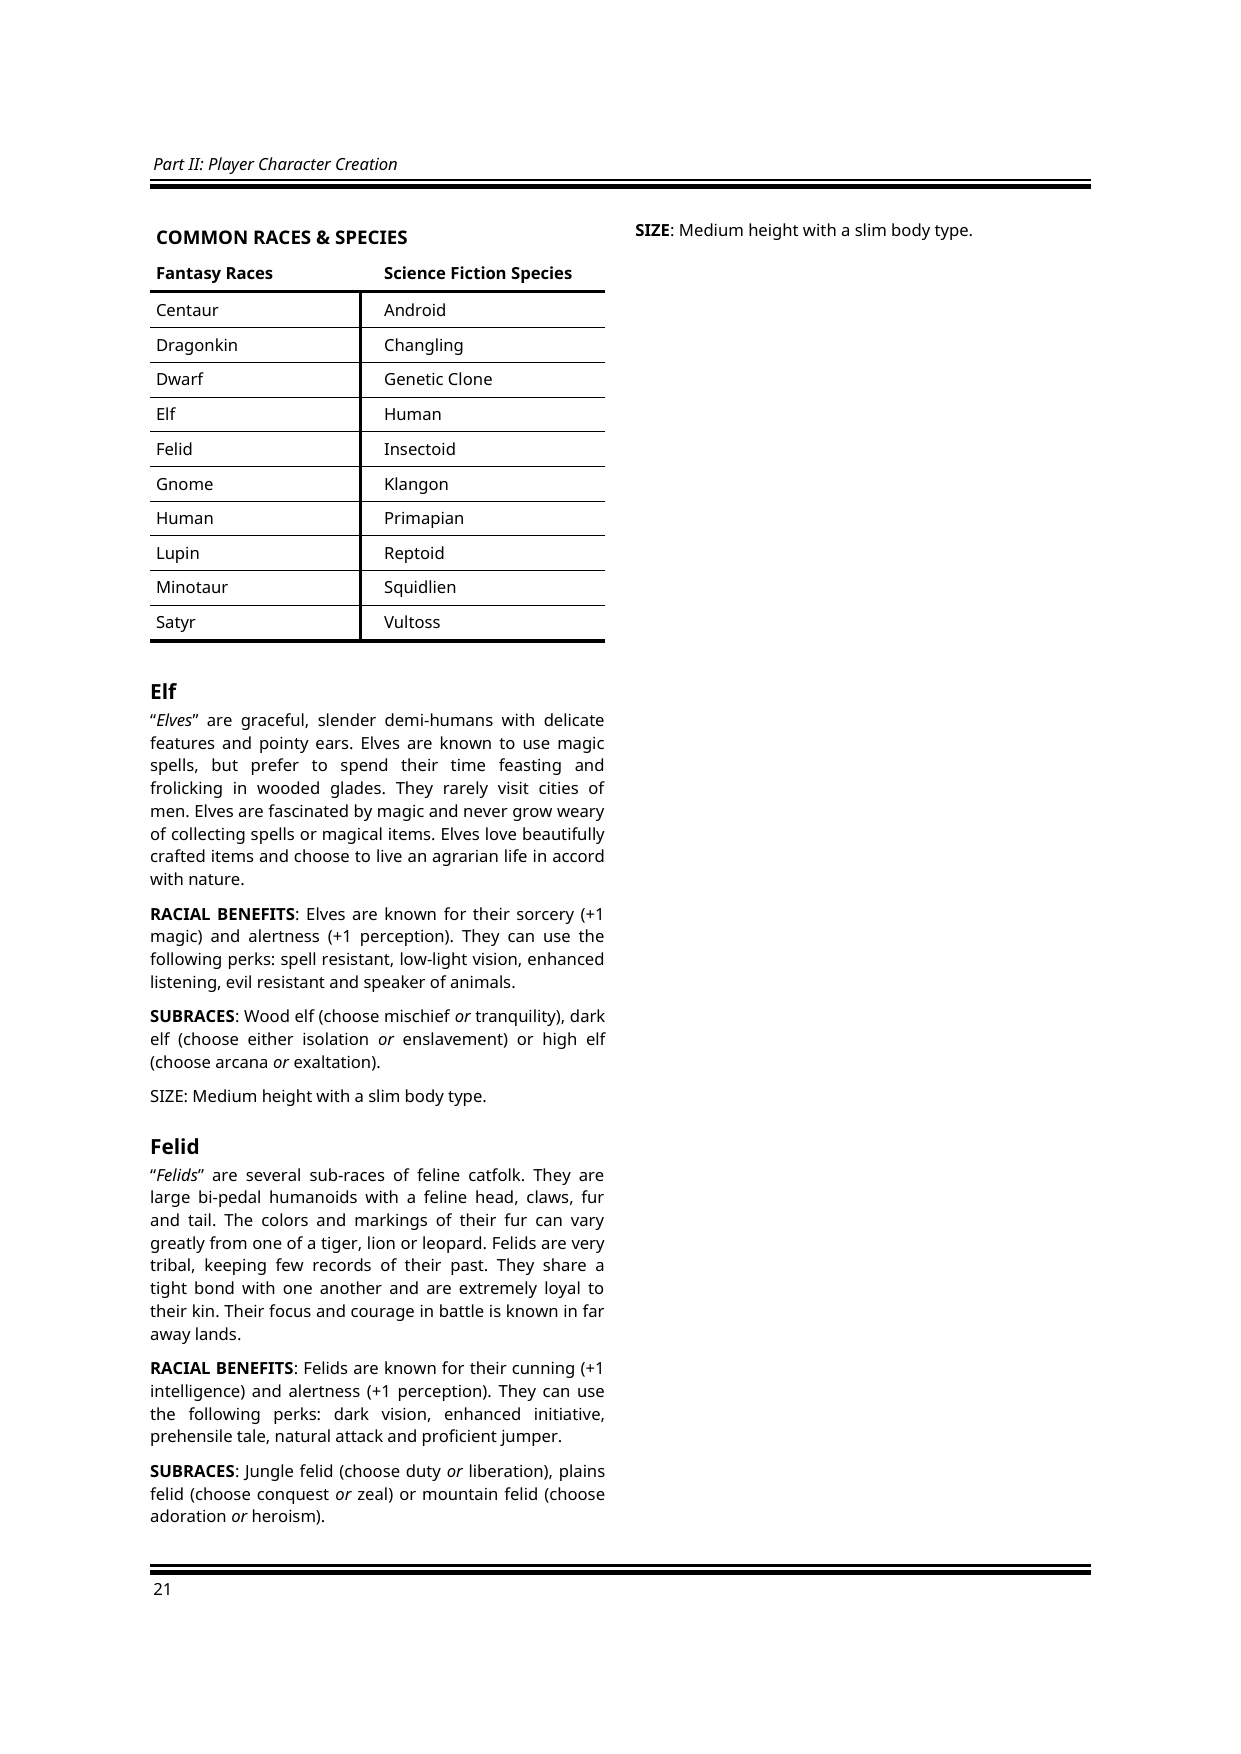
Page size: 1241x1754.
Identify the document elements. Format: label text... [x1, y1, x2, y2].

table_cell Android [378, 293, 605, 327]
table_cell Lupin [150, 536, 359, 570]
text SIZE: Medium height with a slim body type. [150, 1085, 605, 1108]
table_cell Changling [378, 328, 605, 362]
table_cell Vultoss [378, 606, 605, 639]
table_cell [362, 432, 378, 466]
table_cell Fantasy Races [150, 256, 361, 290]
table_cell Human [378, 398, 605, 431]
table_cell Klangon [378, 467, 605, 501]
table_cell Satyr [150, 606, 359, 639]
table_cell Science Fiction Species [378, 256, 605, 290]
table_cell Minotaur [150, 571, 359, 604]
table_cell [362, 398, 378, 431]
text SUBRACES: Jungle felid (choose duty or liberation), plains felid (choose conquest or zeal) or mountain felid (choose adoration or heroism). [150, 1460, 605, 1528]
table_cell [362, 293, 378, 327]
text SUBRACES: Wood elf (choose mischief or tranquility), dark elf (choose either isolation or enslavement) or high elf (choose arcana or exaltation). [150, 1005, 605, 1073]
text RACIAL BENEFITS: Felids are known for their cunning (+1 intelligence) and alertness (+1 perception). They can use the following perks: dark vision, enhanced initiative, prehensile tale, natural attack and proficient jumper. [150, 1357, 605, 1448]
text RACIAL BENEFITS: Elves are known for their sorcery (+1 magic) and alertness (+1 perception). They can use the following perks: spell resistant, low-light vision, enhanced listening, evil resistant and speaker of animals. [150, 902, 605, 993]
table_cell [362, 502, 378, 535]
table_cell [362, 467, 378, 501]
table_cell [361, 256, 378, 290]
table_cell [362, 571, 378, 604]
table_cell Human [150, 502, 359, 535]
table_cell Reptoid [378, 536, 605, 570]
table_cell [362, 328, 378, 362]
text “Felids” are several sub-races of feline catfolk. They are large bi-pedal humanoids with a feline head, claws, fur and tail. The colors and markings of their fur can vary greatly from one of a tiger, lion or leopard. Felids are very tribal, keeping few records of their past. They share a tight bond with one another and are extremely loyal to their kin. Their focus and courage in battle is known in far away lands. [150, 1163, 605, 1345]
table_cell Gnome [150, 467, 359, 501]
table_cell [362, 363, 378, 396]
table_cell Insectoid [378, 432, 605, 466]
text Elf [150, 677, 605, 706]
table_cell Genetic Clone [378, 363, 605, 396]
table_cell Elf [150, 398, 359, 431]
table_cell Centaur [150, 293, 359, 327]
table_cell [362, 536, 378, 570]
table_cell [362, 606, 378, 639]
table_header Common Races & Species [150, 219, 605, 256]
table_cell Dwarf [150, 363, 359, 396]
text SIZE: Medium height with a slim body type. [635, 219, 1091, 241]
table_cell Primapian [378, 502, 605, 535]
table_cell Dragonkin [150, 328, 359, 362]
text “Elves” are graceful, slender demi-humans with delicate features and pointy ears. Elves are known to use magic spells, but prefer to spend their time feasting and frolicking in wooded glades. They rarely visit cities of men. Elves are fascinated by magic and never grow weary of collecting spells or magical items. Elves love beautifully crafted items and choose to live an agrarian life in accord with nature. [150, 708, 605, 890]
table_cell Felid [150, 432, 359, 466]
text Felid [150, 1132, 605, 1160]
table_cell Squidlien [378, 571, 605, 604]
